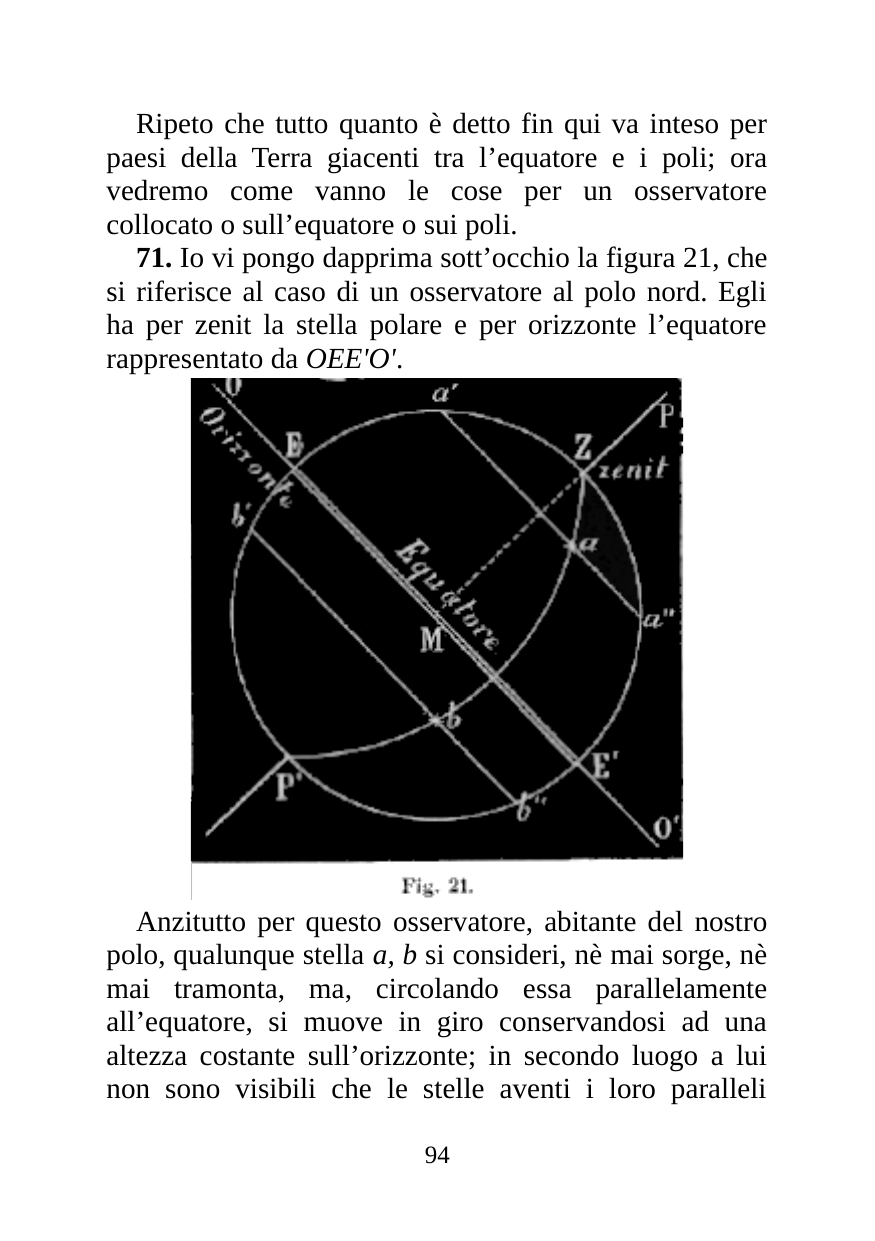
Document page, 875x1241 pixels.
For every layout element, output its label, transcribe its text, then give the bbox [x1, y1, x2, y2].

text Anzitutto per questo osservatore, abitante del nostro polo, qualunque stella a, b si consideri, nè mai sorge, nè mai tramonta, ma, circolando essa parallelamente all’equatore, si muove in giro conservandosi ad una altezza costante sull’orizzonte; in secondo luogo a lui non sono visibili che le stelle aventi i loro paralleli [106, 900, 768, 1105]
text 71. Io vi pongo dapprima sott’occhio la figura 21, che si riferisce al caso di un osservatore al polo nord. Egli ha per zenit la stella polare e per orizzonte l’equatore rappresentato da OEE'O'. [106, 240, 768, 374]
text Ripeto che tutto quanto è detto fin qui va inteso per paesi della Terra giacenti tra l’equatore e i poli; ora vedremo come vanno le cose per un osservatore collocato o sull’equatore o sui poli. [106, 106, 768, 240]
picture [190, 378, 684, 900]
